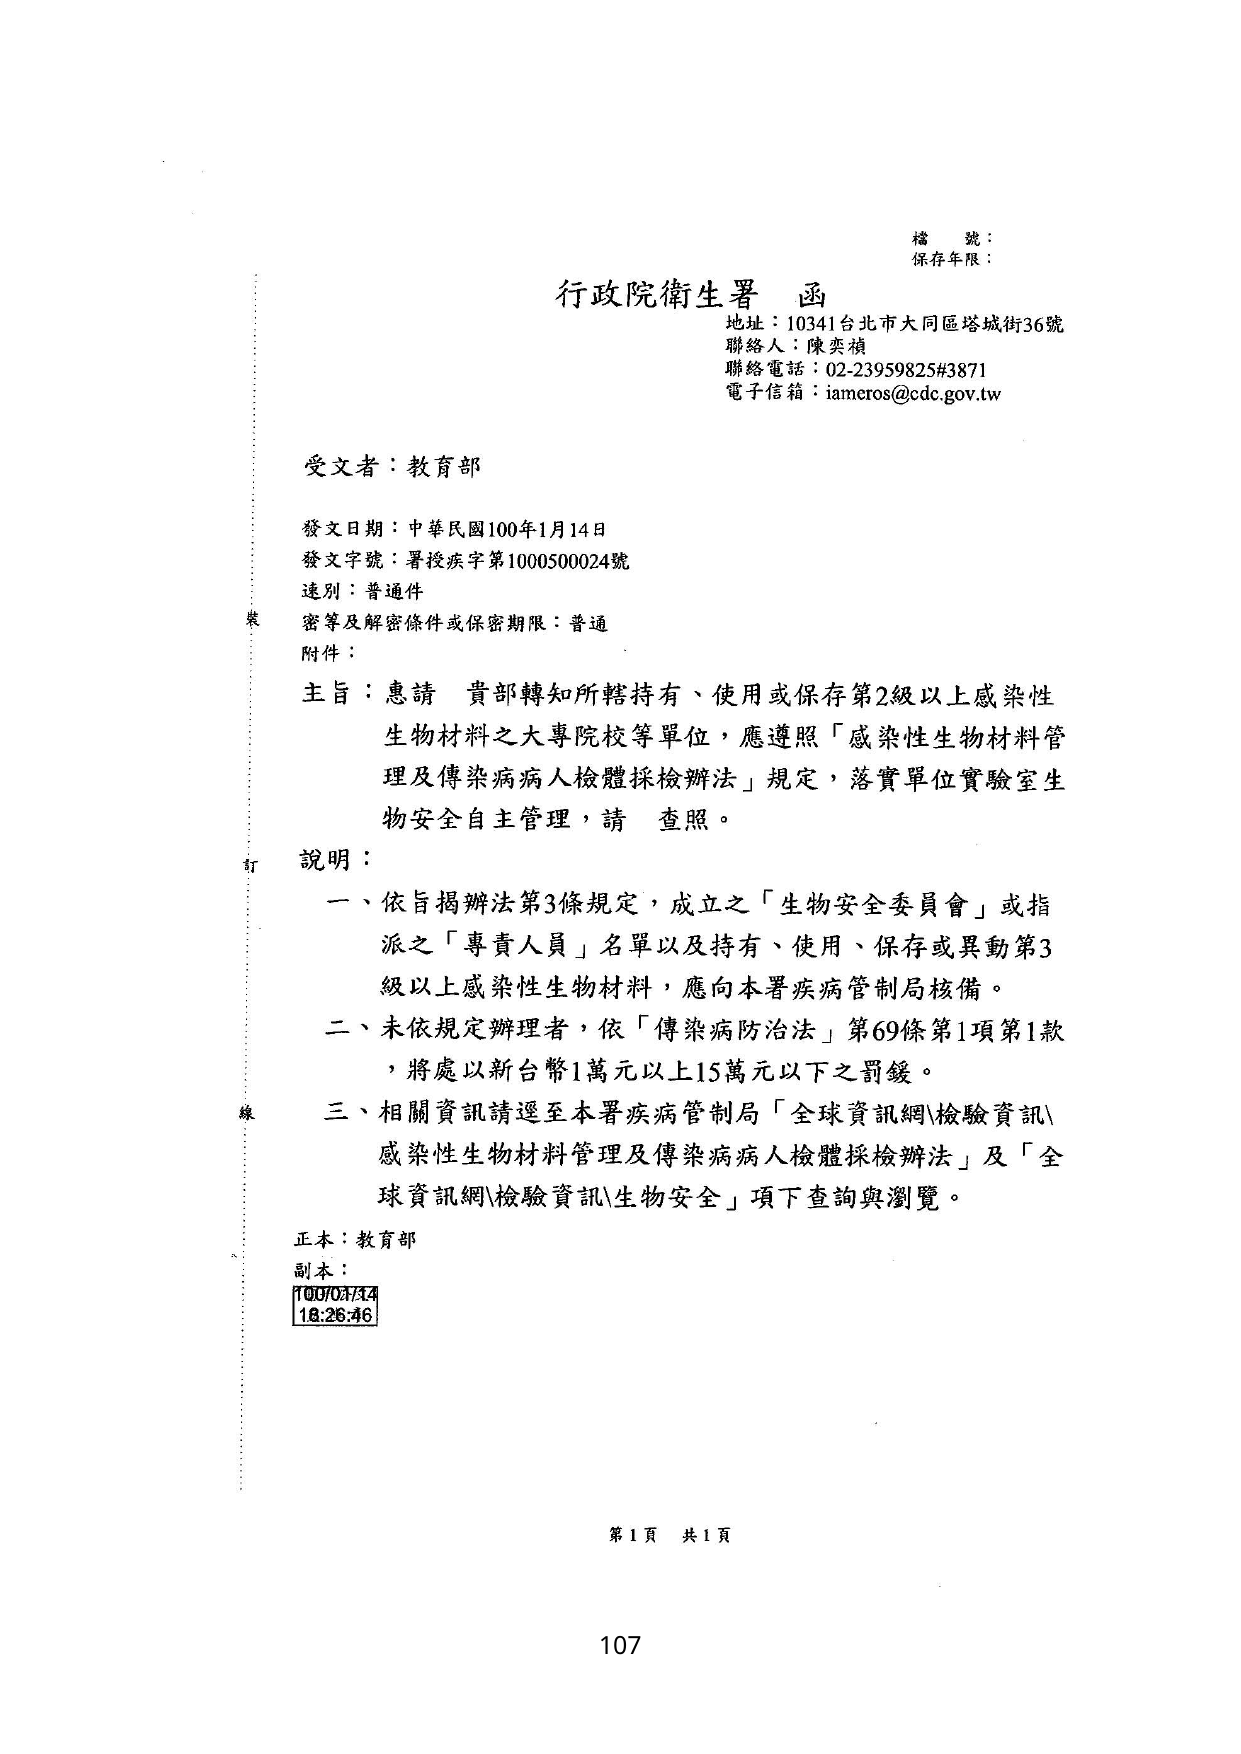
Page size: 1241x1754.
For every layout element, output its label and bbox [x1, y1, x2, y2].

picture [155, 122, 1177, 1614]
